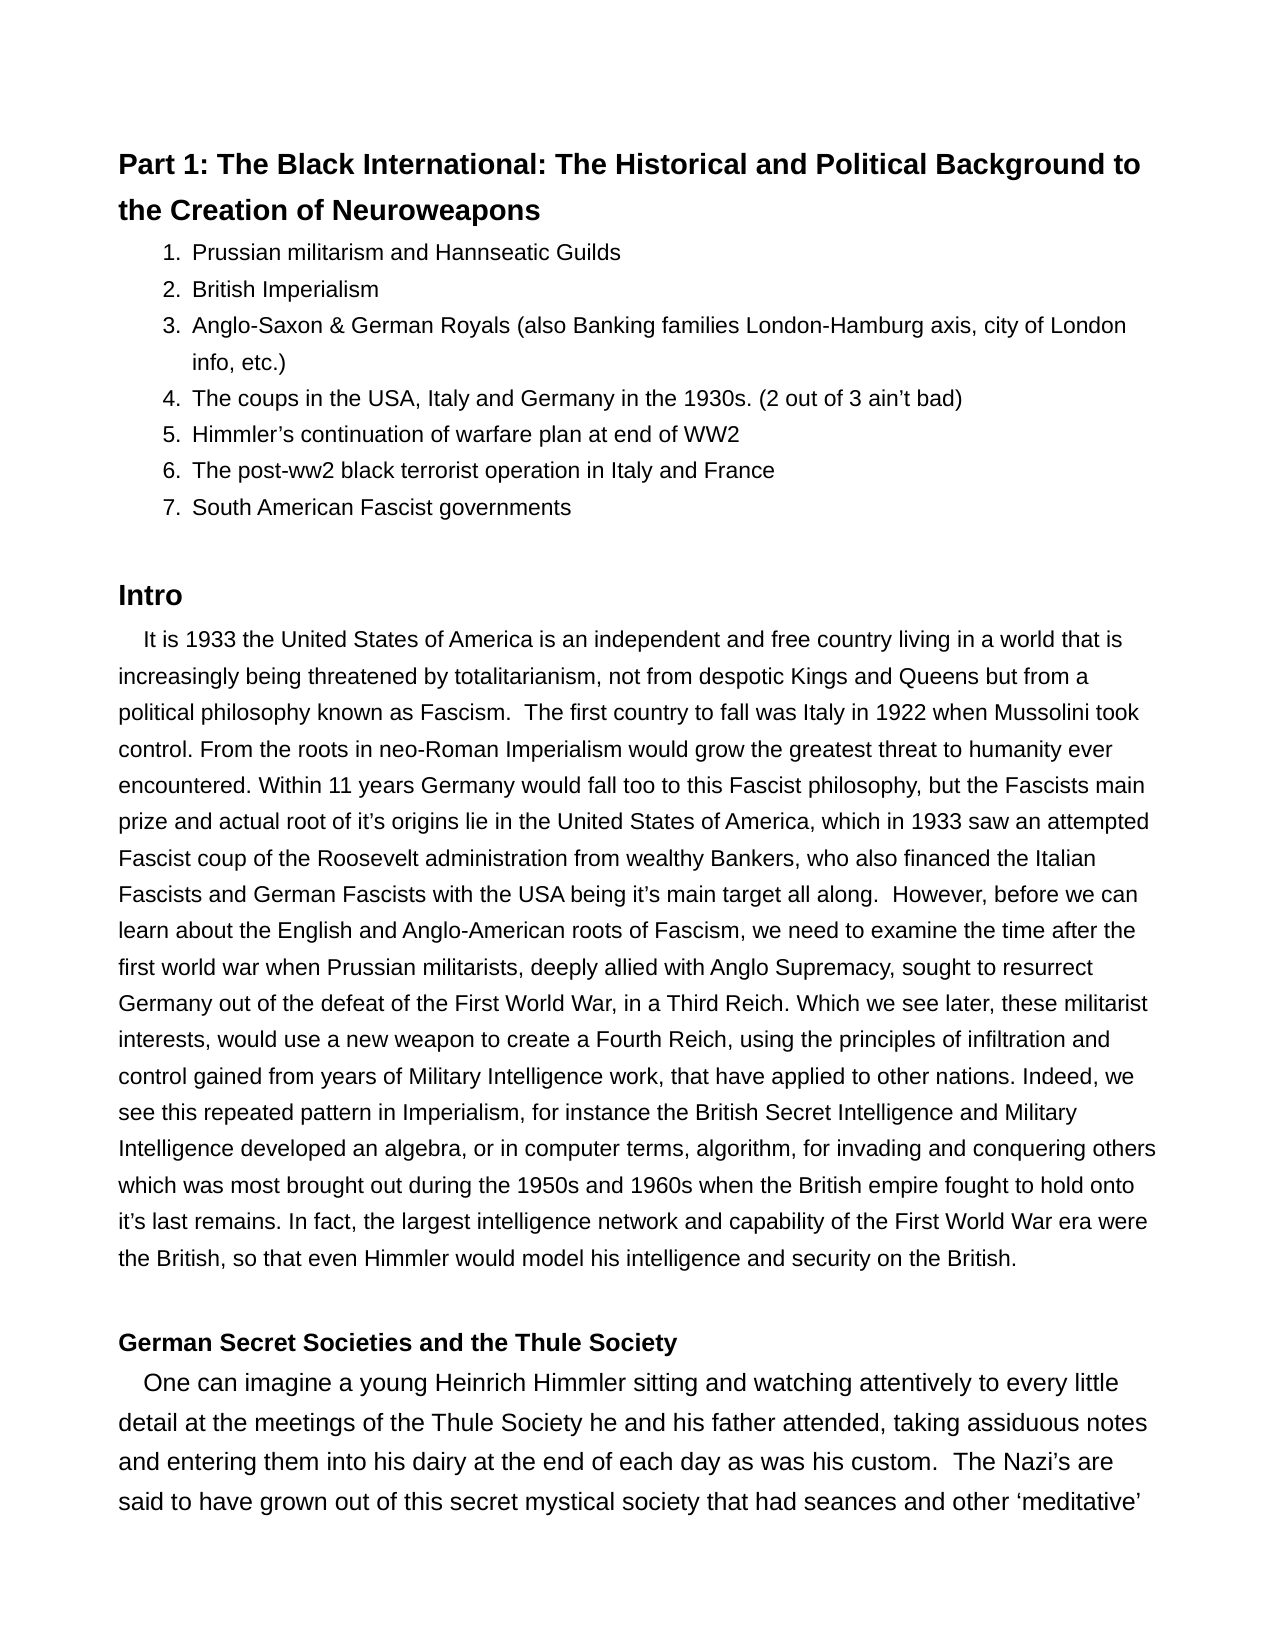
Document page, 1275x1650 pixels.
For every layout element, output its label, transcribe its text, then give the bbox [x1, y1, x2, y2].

text Intro [118, 578, 1157, 611]
text One can imagine a young Heinrich Himmler sitting and watching attentively to every little detail at the meetings of the Thule Society he and his father attended, taking assiduous notes and entering them into his dairy at the end of each day as was his custom. The Nazi’s are said to have grown out of this secret mystical society that had seances and other ‘meditative’ [118, 1368, 1157, 1516]
text It is 1933 the United States of America is an independent and free country living in a world that is increasingly being threatened by totalitarianism, not from despotic Kings and Queens but from a political philosophy known as Fascism. The first country to fall was Italy in 1922 when Mussolini took control. From the roots in neo-Roman Imperialism would grow the greatest threat to humanity ever encountered. Within 11 years Germany would fall too to this Fascist philosophy, but the Fascists main prize and actual root of it’s origins lie in the United States of America, which in 1933 saw an attempted Fascist coup of the Roosevelt administration from wealthy Bankers, who also financed the Italian Fascists and German Fascists with the USA being it’s main target all along. However, before we can learn about the English and Anglo-American roots of Fascism, we need to examine the time after the first world war when Prussian militarists, deeply allied with Anglo Supremacy, sought to resurrect Germany out of the defeat of the First World War, in a Third Reich. Which we see later, these militarist interests, would use a new weapon to create a Fourth Reich, using the principles of infiltration and control gained from years of Military Intelligence work, that have applied to other nations. Indeed, we see this repeated pattern in Imperialism, for instance the British Secret Intelligence and Military Intelligence developed an algebra, or in computer terms, algorithm, for invading and conquering others which was most brought out during the 1950s and 1960s when the British empire fought to hold onto it’s last remains. In fact, the largest intelligence network and capability of the First World War era were the British, so that even Himmler would model his intelligence and security on the British. [118, 624, 1157, 1271]
list British Imperialism [162, 276, 1157, 302]
list Himmler’s continuation of warfare plan at end of WW2 [162, 421, 1157, 447]
text Part 1: The Black International: The Historical and Political Background to the Creation of Neuroweapons [118, 147, 1157, 227]
text German Secret Societies and the Thule Society [118, 1328, 1157, 1357]
list The coups in the USA, Italy and Germany in the 1930s. (2 out of 3 ain’t bad) [162, 385, 1157, 411]
list The post-ww2 black terrorist operation in Italy and France [162, 457, 1157, 484]
list Prussian militarism and Hannseatic Guilds [162, 239, 1157, 266]
list South American Fascist governments [162, 494, 1157, 520]
list Anglo-Saxon & German Royals (also Banking families London-Hamburg axis, city of London info, etc.) [162, 312, 1157, 375]
